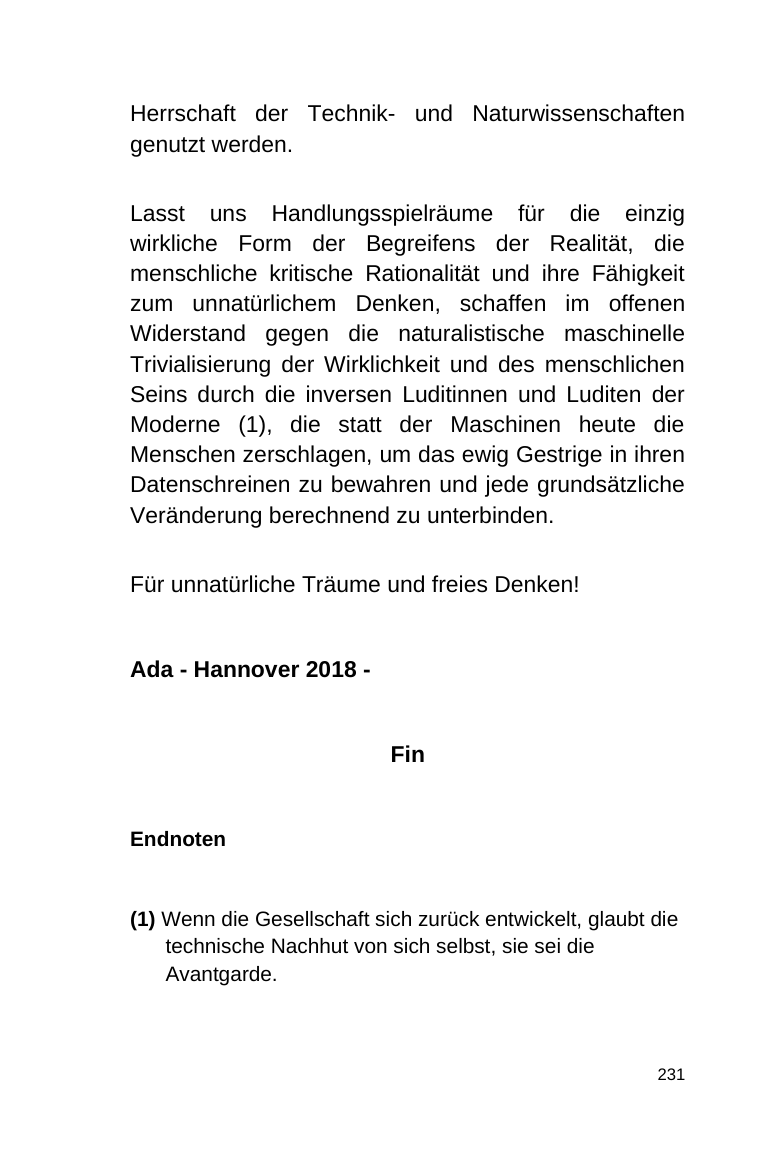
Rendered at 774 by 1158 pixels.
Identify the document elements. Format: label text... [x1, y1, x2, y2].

text Für unnatürliche Träume und freies Denken! [130, 571, 685, 597]
text Ada - Hannover 2018 - [130, 656, 685, 682]
text Endnoten [130, 827, 685, 851]
text Herrschaft der Technik- und Naturwissenschaften genutzt werden. [130, 100, 685, 157]
text Lasst uns Handlungsspielräume für die einzig wirkliche Form der Begreifens der Realität, die menschliche kritische Rationalität und ihre Fähigkeit zum unnatürlichem Denken, schaffen im offenen Widerstand gegen die naturalistische maschinelle Trivialisierung der Wirklichkeit und des menschlichen Seins durch die inversen Luditinnen und Luditen der Moderne (1), die statt der Maschinen heute die Menschen zerschlagen, um das ewig Gestrige in ihren Datenschreinen zu bewahren und jede grundsätzliche Veränderung berechnend zu unterbinden. [130, 199, 685, 528]
text (1) Wenn die Gesellschaft sich zurück entwickelt, glaubt die technische Nachhut von sich selbst, sie sei die Avantgarde. [130, 907, 685, 986]
text Fin [130, 741, 685, 768]
